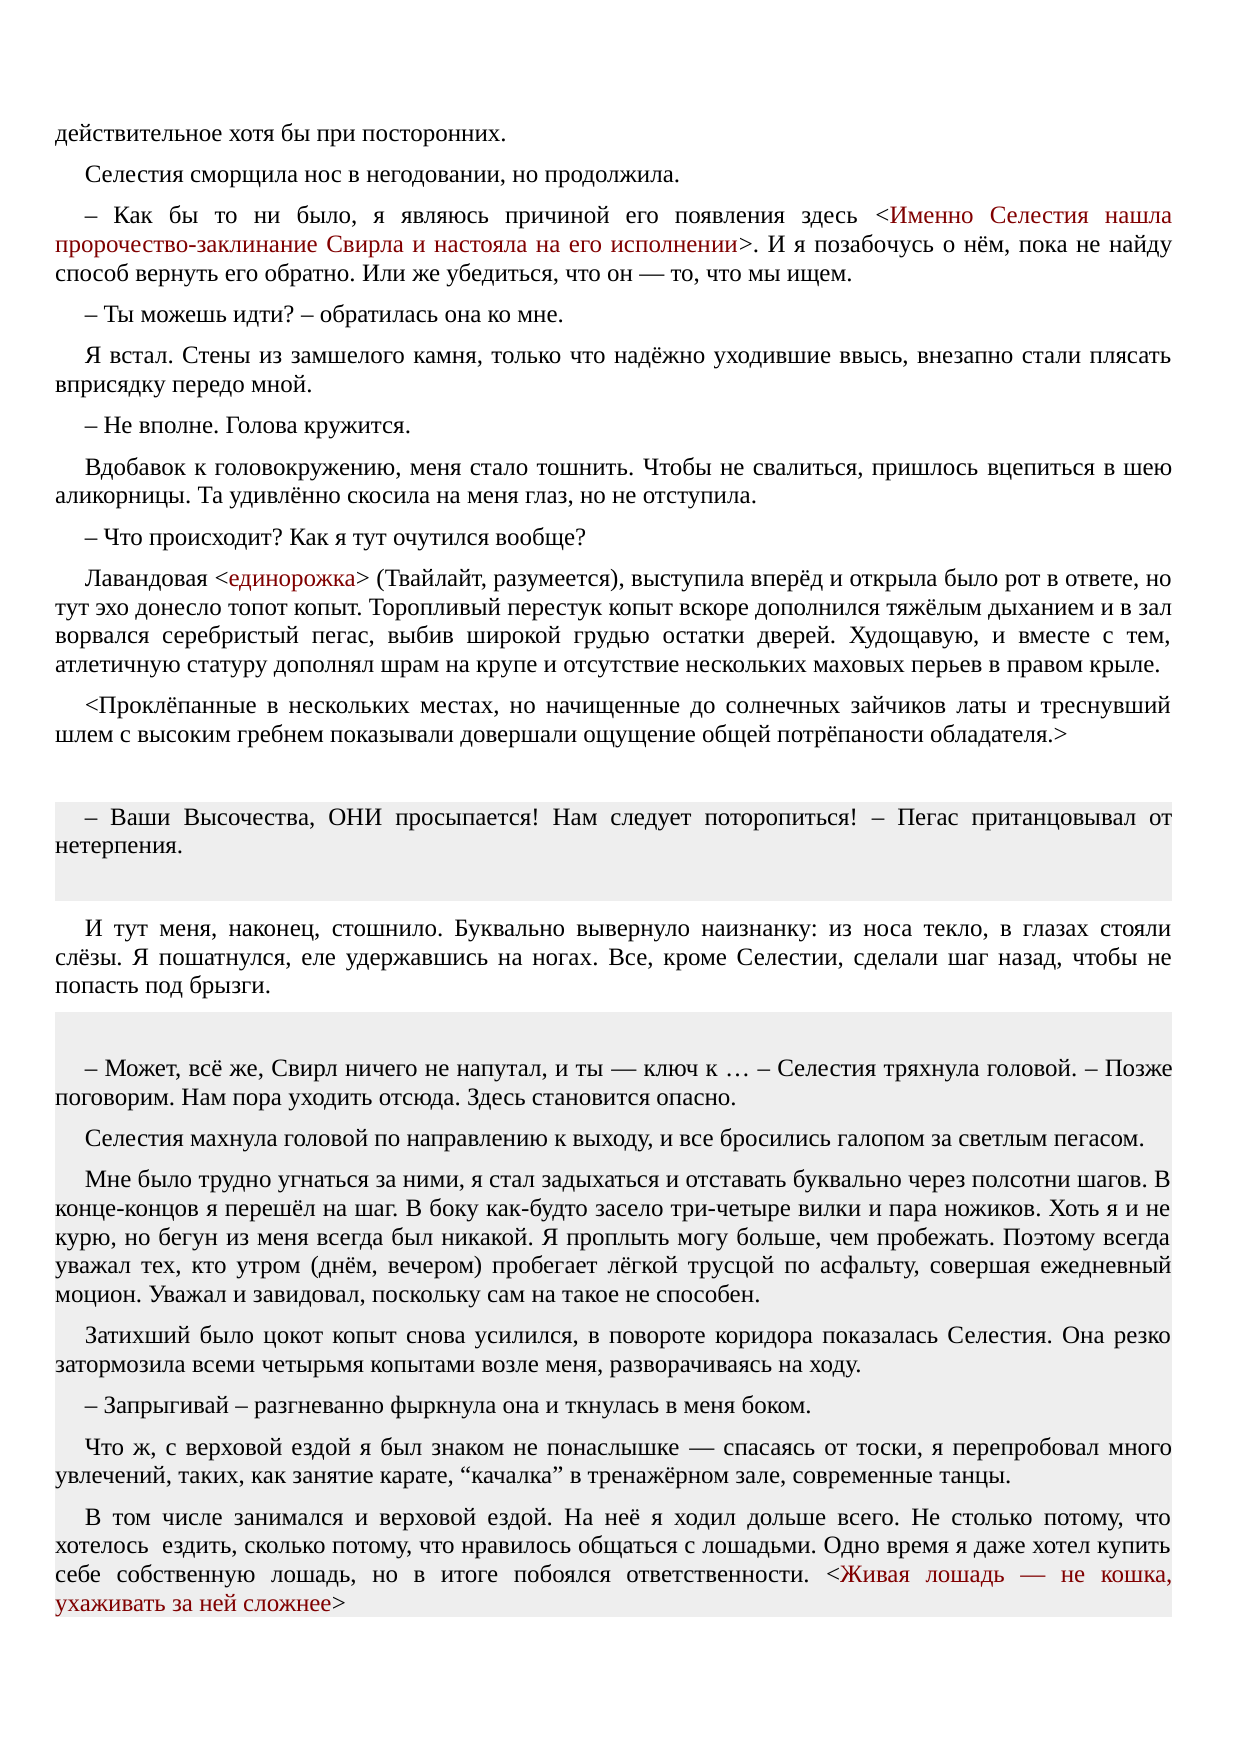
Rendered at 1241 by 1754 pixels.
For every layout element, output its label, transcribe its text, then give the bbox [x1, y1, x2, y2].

text Лавандовая <единорожка> (Твайлайт, разумеется), выступила вперёд и открыла было рот в ответе, но тут эхо донесло топот копыт. Торопливый перестук копыт вскоре дополнился тяжёлым дыханием и в зал ворвался серебристый пегас, выбив широкой грудью остатки дверей. Худощавую, и вместе с тем, атлетичную статуру дополнял шрам на крупе и отсутствие нескольких маховых перьев в правом крыле. [55, 563, 1172, 678]
text действительное хотя бы при посторонних. [55, 118, 1172, 147]
text Затихший было цокот копыт снова усилился, в повороте коридора показалась Селестия. Она резко затормозила всеми четырьмя копытами возле меня, разворачиваясь на ходу. [55, 1321, 1172, 1378]
text Что ж, с верховой ездой я был знаком не понаслышке — спасаясь от тоски, я перепробовал много увлечений, таких, как занятие карате, “качалка” в тренажёрном зале, современные танцы. [55, 1432, 1172, 1489]
text – Запрыгивай – разгневанно фыркнула она и ткнулась в меня боком. [55, 1391, 1172, 1419]
text Мне было трудно угнаться за ними, я стал задыхаться и отставать буквально через полсотни шагов. В конце-концов я перешёл на шаг. В боку как-будто засело три-четыре вилки и пара ножиков. Хоть я и не курю, но бегун из меня всегда был никакой. Я проплыть могу больше, чем пробежать. Поэтому всегда уважал тех, кто утром (днём, вечером) пробегает лёгкой трусцой по асфальту, совершая ежедневный моцион. Уважал и завидовал, поскольку сам на такое не способен. [55, 1164, 1172, 1308]
text – Не вполне. Голова кружится. [55, 411, 1172, 439]
text – Может, всё же, Свирл ничего не напутал, и ты — ключ к … – Селестия тряхнула головой. – Позже поговорим. Нам пора уходить отсюда. Здесь становится опасно. [55, 1053, 1172, 1111]
text – Как бы то ни было, я являюсь причиной его появления здесь <Именно Селестия нашла пророчество-заклинание Свирла и настояла на его исполнении>. И я позабочусь о нём, пока не найду способ вернуть его обратно. Или же убедиться, что он — то, что мы ищем. [55, 201, 1172, 287]
text – Ты можешь идти? – обратилась она ко мне. [55, 299, 1172, 328]
text Селестия махнула головой по направлению к выходу, и все бросились галопом за светлым пегасом. [55, 1123, 1172, 1152]
text И тут меня, наконец, стошнило. Буквально вывернуло наизнанку: из носа текло, в глазах стояли слёзы. Я пошатнулся, еле удержавшись на ногах. Все, кроме Селестии, сделали шаг назад, чтобы не попасть под брызги. [55, 913, 1172, 999]
text – Что происходит? Как я тут очутился вообще? [55, 522, 1172, 551]
text Селестия сморщила нос в негодовании, но продолжила. [55, 159, 1172, 188]
text В том числе занимался и верховой ездой. На неё я ходил дольше всего. Не столько потому, что хотелось ездить, сколько потому, что нравилось общаться с лошадьми. Одно время я даже хотел купить себе собственную лошадь, но в итоге побоялся ответственности. <Живая лошадь — не кошка, ухаживать за ней сложнее> [55, 1502, 1172, 1617]
text Вдобавок к головокружению, меня стало тошнить. Чтобы не свалиться, пришлось вцепиться в шею аликорницы. Та удивлённо скосила на меня глаз, но не отступила. [55, 452, 1172, 509]
text Я встал. Стены из замшелого камня, только что надёжно уходившие ввысь, внезапно стали плясать вприсядку передо мной. [55, 341, 1172, 398]
text – Ваши Высочества, ОНИ просыпается! Нам следует поторопиться! – Пегас пританцовывал от нетерпения. [55, 802, 1172, 859]
text <Проклёпанные в нескольких местах, но начищенные до солнечных зайчиков латы и треснувший шлем с высоким гребнем показывали довершали ощущение общей потрёпаности обладателя.> [55, 691, 1172, 748]
